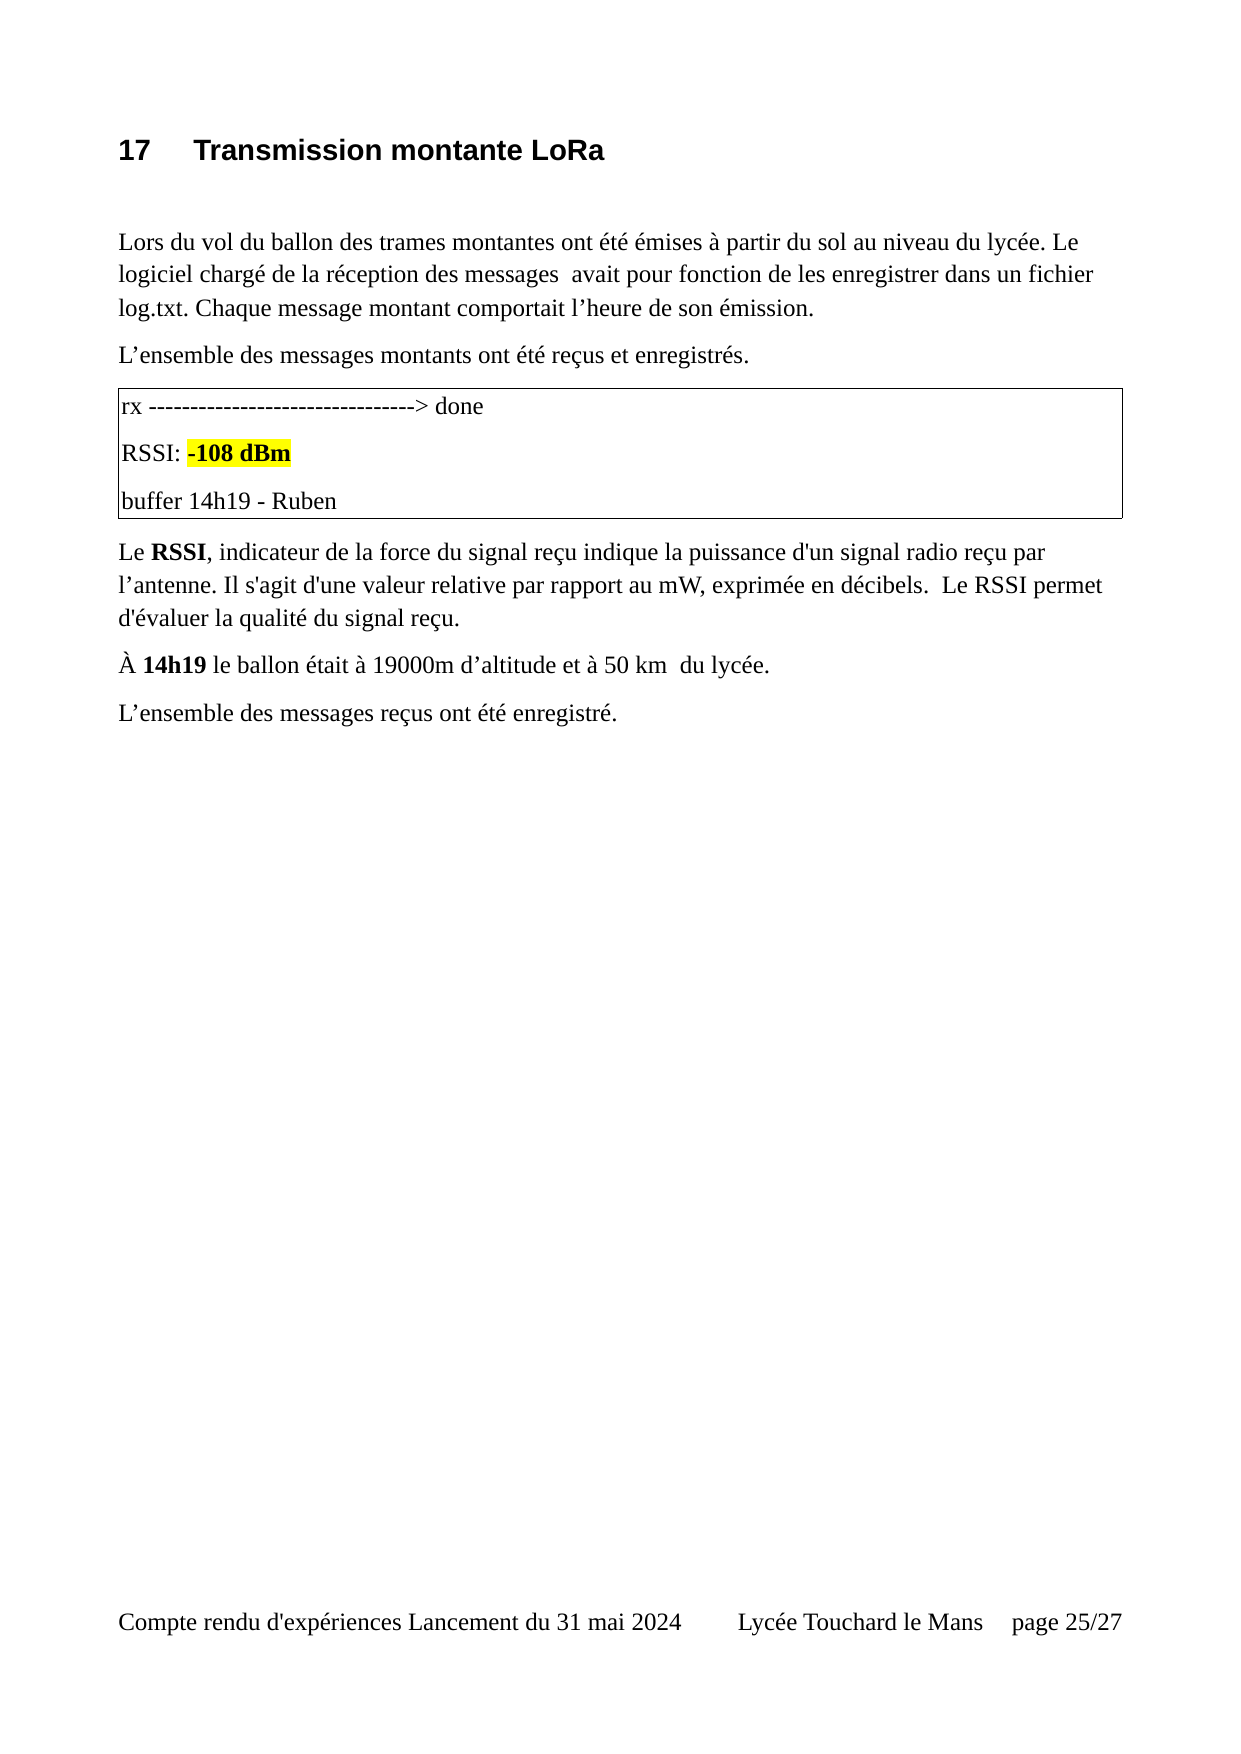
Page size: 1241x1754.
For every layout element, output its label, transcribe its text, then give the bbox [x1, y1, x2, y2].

text Lors du vol du ballon des trames montantes ont été émises à partir du sol au niveau du lycée. Le logiciel chargé de la réception des messages avait pour fonction de les enregistrer dans un fichier log.txt. Chaque message montant comportait l’heure de son émission. [118, 227, 1122, 321]
text À 14h19 le ballon était à 19000m d’altitude et à 50 km du lycée. [118, 650, 1122, 679]
text rx --------------------------------> done [119, 389, 1122, 419]
text buffer 14h19 - Ruben [119, 483, 1122, 518]
text Le RSSI, indicateur de la force du signal reçu indique la puissance d'un signal radio reçu par l’antenne. Il s'agit d'une valeur relative par rapport au mW, exprimée en décibels. Le RSSI permet d'évaluer la qualité du signal reçu. [118, 537, 1122, 631]
subtitle Transmission montante LoRa [118, 133, 1122, 166]
text L’ensemble des messages montants ont été reçus et enregistrés. [118, 340, 1122, 369]
text L’ensemble des messages reçus ont été enregistré. [118, 698, 1122, 727]
text RSSI: -108 dBm [119, 435, 1122, 467]
